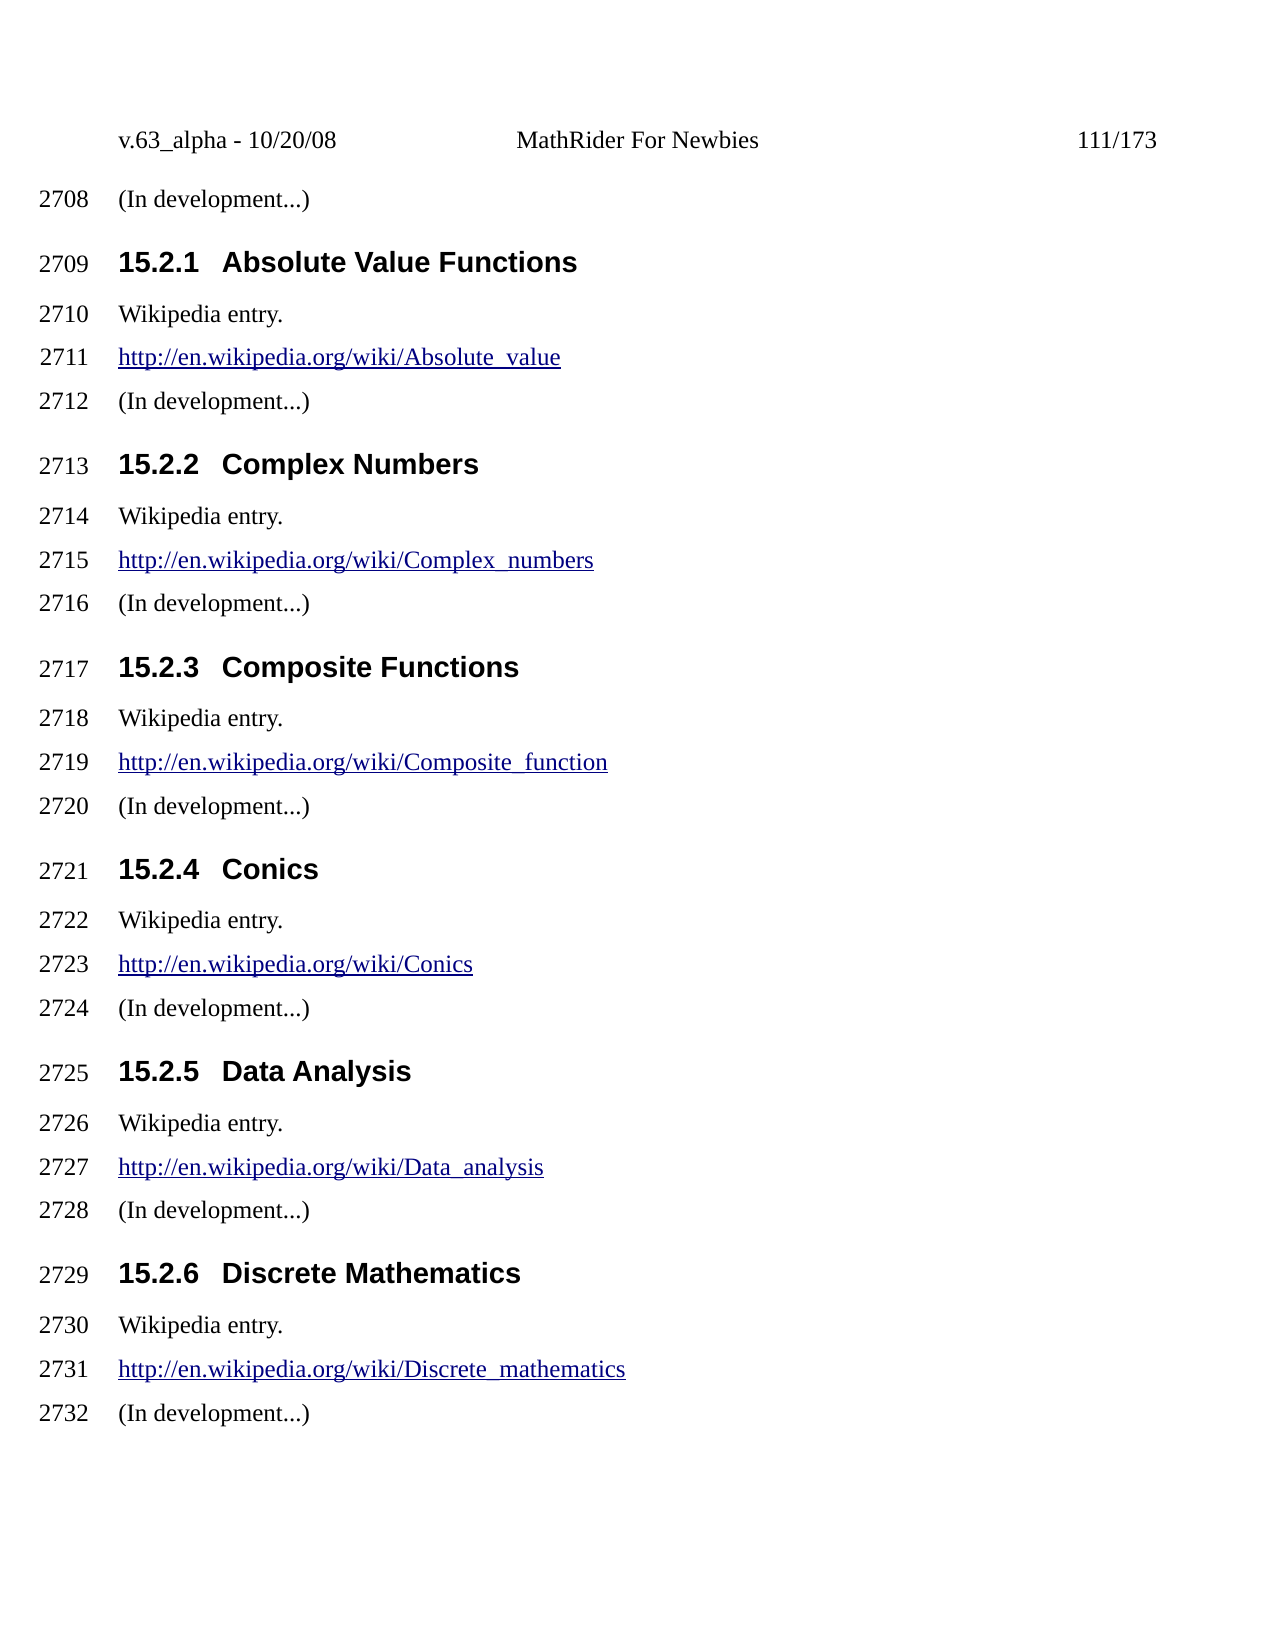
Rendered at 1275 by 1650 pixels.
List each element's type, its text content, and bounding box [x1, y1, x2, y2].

text (In development...) [118, 588, 1157, 617]
text Wikipedia entry. [118, 1310, 1157, 1339]
text http://en.wikipedia.org/wiki/Absolute_value [118, 342, 1157, 371]
text (In development...) [118, 1398, 1157, 1426]
text (In development...) [118, 184, 1157, 213]
text Wikipedia entry. [118, 1108, 1157, 1137]
text Wikipedia entry. [118, 501, 1157, 530]
subtitle Composite Functions [118, 650, 1157, 683]
subtitle Complex Numbers [118, 447, 1157, 481]
text (In development...) [118, 1195, 1157, 1224]
text Wikipedia entry. [118, 703, 1157, 732]
text (In development...) [118, 791, 1157, 819]
text (In development...) [118, 993, 1157, 1022]
text http://en.wikipedia.org/wiki/Complex_numbers [118, 545, 1157, 573]
text (In development...) [118, 386, 1157, 415]
text http://en.wikipedia.org/wiki/Data_analysis [118, 1152, 1157, 1180]
subtitle Absolute Value Functions [118, 245, 1157, 279]
subtitle Conics [118, 852, 1157, 886]
text http://en.wikipedia.org/wiki/Conics [118, 949, 1157, 978]
subtitle Data Analysis [118, 1054, 1157, 1088]
text Wikipedia entry. [118, 906, 1157, 934]
text Wikipedia entry. [118, 299, 1157, 327]
text http://en.wikipedia.org/wiki/Composite_function [118, 747, 1157, 776]
text http://en.wikipedia.org/wiki/Discrete_mathematics [118, 1354, 1157, 1383]
subtitle Discrete Mathematics [118, 1257, 1157, 1290]
